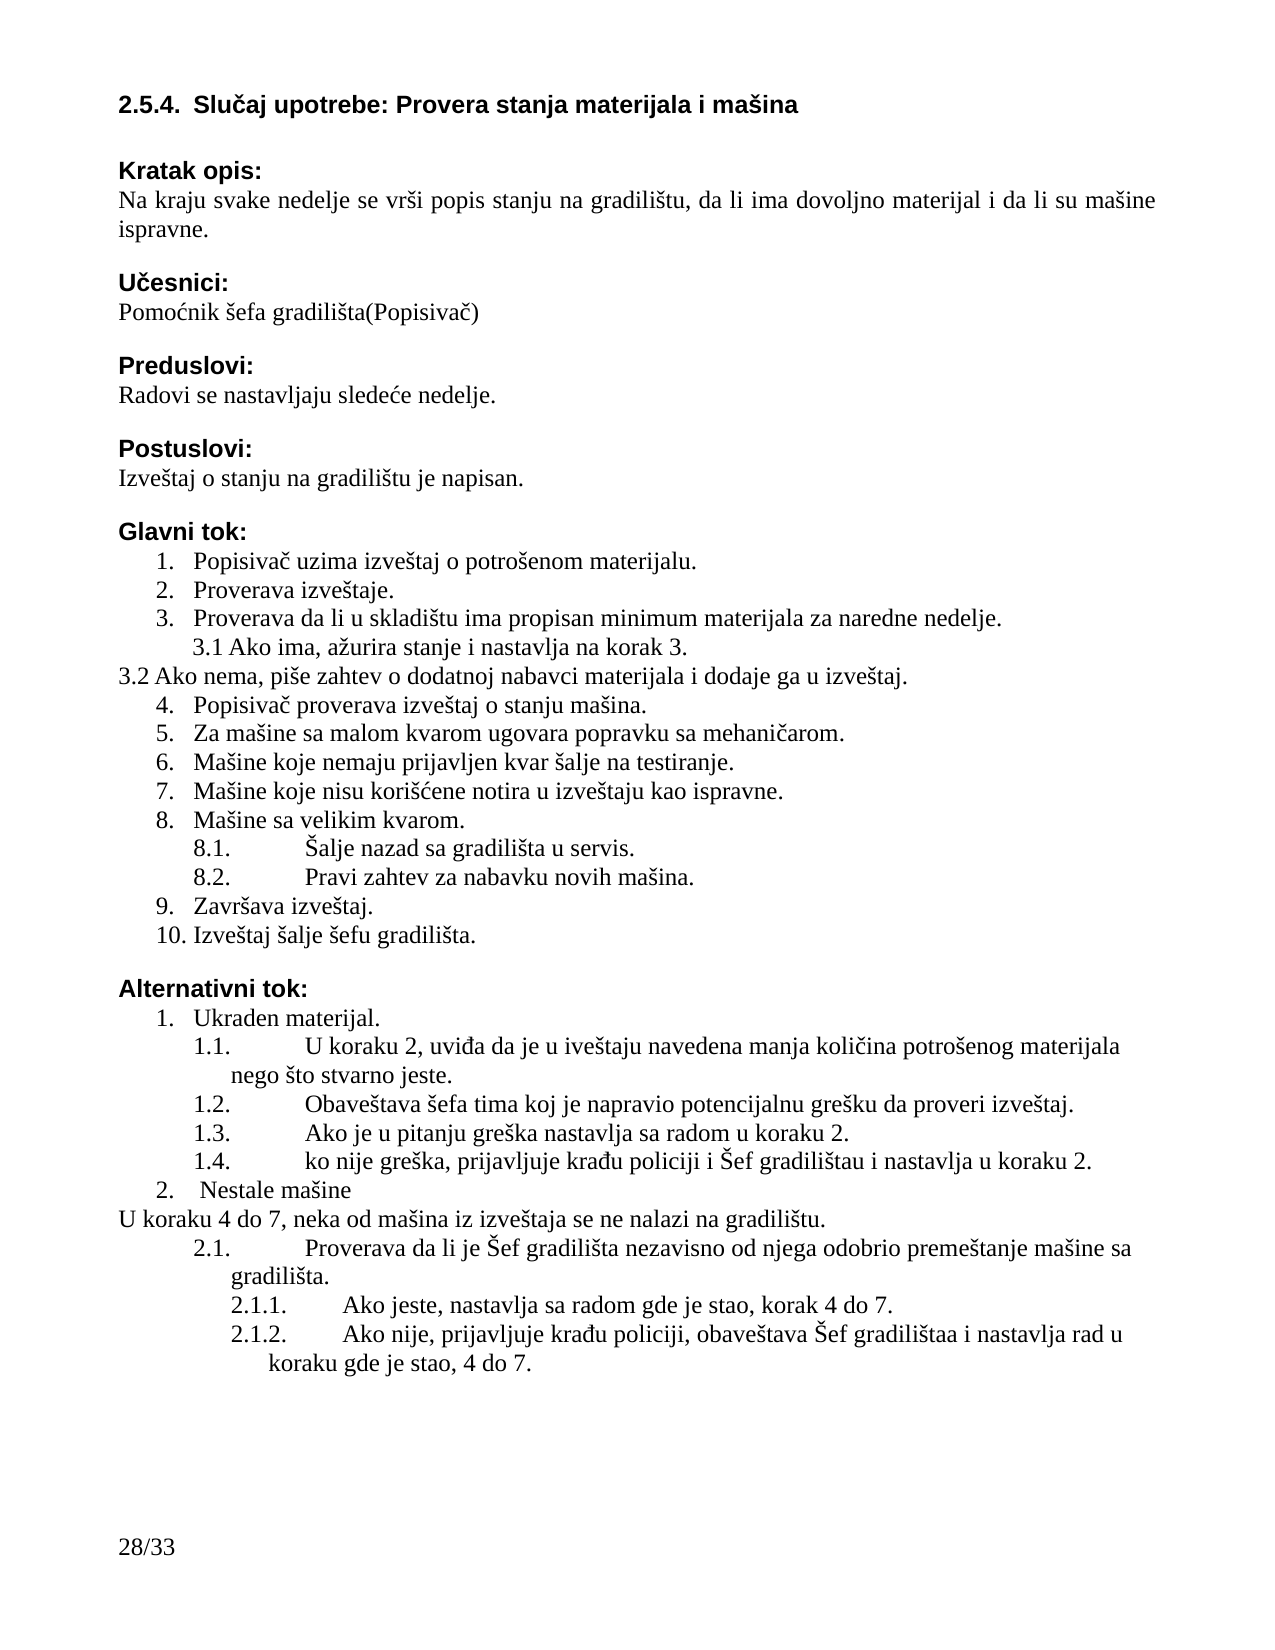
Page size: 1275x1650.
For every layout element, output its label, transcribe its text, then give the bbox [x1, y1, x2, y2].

list Popisivač proverava izveštaj o stanju mašina. [156, 690, 1157, 718]
list Ako je u pitanju greška nastavlja sa radom u koraku 2. [193, 1118, 1157, 1146]
list U koraku 2, uviđa da je u iveštaju navedena manja količina potrošenog materijala nego što stvarno jeste. [193, 1031, 1157, 1089]
text 3.2 Ako nema, piše zahtev o dodatnoj nabavci materijala i dodaje ga u izveštaj. [118, 661, 1157, 690]
text U koraku 4 do 7, neka od mašina iz izveštaja se ne nalazi na gradilištu. [118, 1204, 1157, 1233]
list Proverava da li je Šef gradilišta nezavisno od njega odobrio premeštanje mašine sa gradilišta. [193, 1233, 1157, 1290]
text Izveštaj o stanju na gradilištu je napisan. [118, 463, 1157, 492]
text Pomoćnik šefa gradilišta(Popisivač) [118, 297, 1157, 326]
list ko nije greška, prijavljuje krađu policiji i Šef gradilištau i nastavlja u koraku 2. [193, 1146, 1157, 1175]
list Obaveštava šefa tima koj je napravio potencijalnu grešku da proveri izveštaj. [193, 1089, 1157, 1118]
text 3.1 Ako ima, ažurira stanje i nastavlja na korak 3. [118, 632, 1157, 661]
list Šalje nazad sa gradilišta u servis. [193, 833, 1157, 862]
subtitle Kratak opis: [118, 156, 1157, 185]
subtitle Glavni tok: [118, 517, 1157, 546]
subtitle Preduslovi: [118, 351, 1157, 380]
list Mašine sa velikim kvarom. [156, 805, 1157, 833]
text Radovi se nastavljaju sledeće nedelje. [118, 380, 1157, 409]
list Proverava izveštaje. [156, 575, 1157, 603]
list Izveštaj šalje šefu gradilišta. [156, 920, 1157, 948]
list Ako jeste, nastavlja sa radom gde je stao, korak 4 do 7. [231, 1290, 1157, 1319]
subtitle Učesnici: [118, 268, 1157, 297]
subtitle Postuslovi: [118, 434, 1157, 463]
subtitle Alternativni tok: [118, 974, 1157, 1003]
list Za mašine sa malom kvarom ugovara popravku sa mehaničarom. [156, 718, 1157, 747]
list Ako nije, prijavljuje krađu policiji, obaveštava Šef gradilištaa i nastavlja rad u koraku gde je stao, 4 do 7. [231, 1319, 1157, 1376]
text Na kraju svake nedelje se vrši popis stanju na gradilištu, da li ima dovoljno materijal i da li su mašine ispravne. [118, 185, 1157, 243]
list Mašine koje nisu korišćene notira u izveštaju kao ispravne. [156, 776, 1157, 805]
list Proverava da li u skladištu ima propisan minimum materijala za naredne nedelje. [156, 603, 1157, 632]
list Završava izveštaj. [156, 891, 1157, 920]
list Mašine koje nemaju prijavljen kvar šalje na testiranje. [156, 747, 1157, 776]
list Nestale mašine [156, 1175, 1157, 1204]
list Popisivač uzima izveštaj o potrošenom materijalu. [156, 546, 1157, 575]
subtitle Slučaj upotrebe: Provera stanja materijala i mašina [118, 89, 1157, 118]
list Ukraden materijal. [156, 1003, 1157, 1031]
list Pravi zahtev za nabavku novih mašina. [193, 862, 1157, 891]
